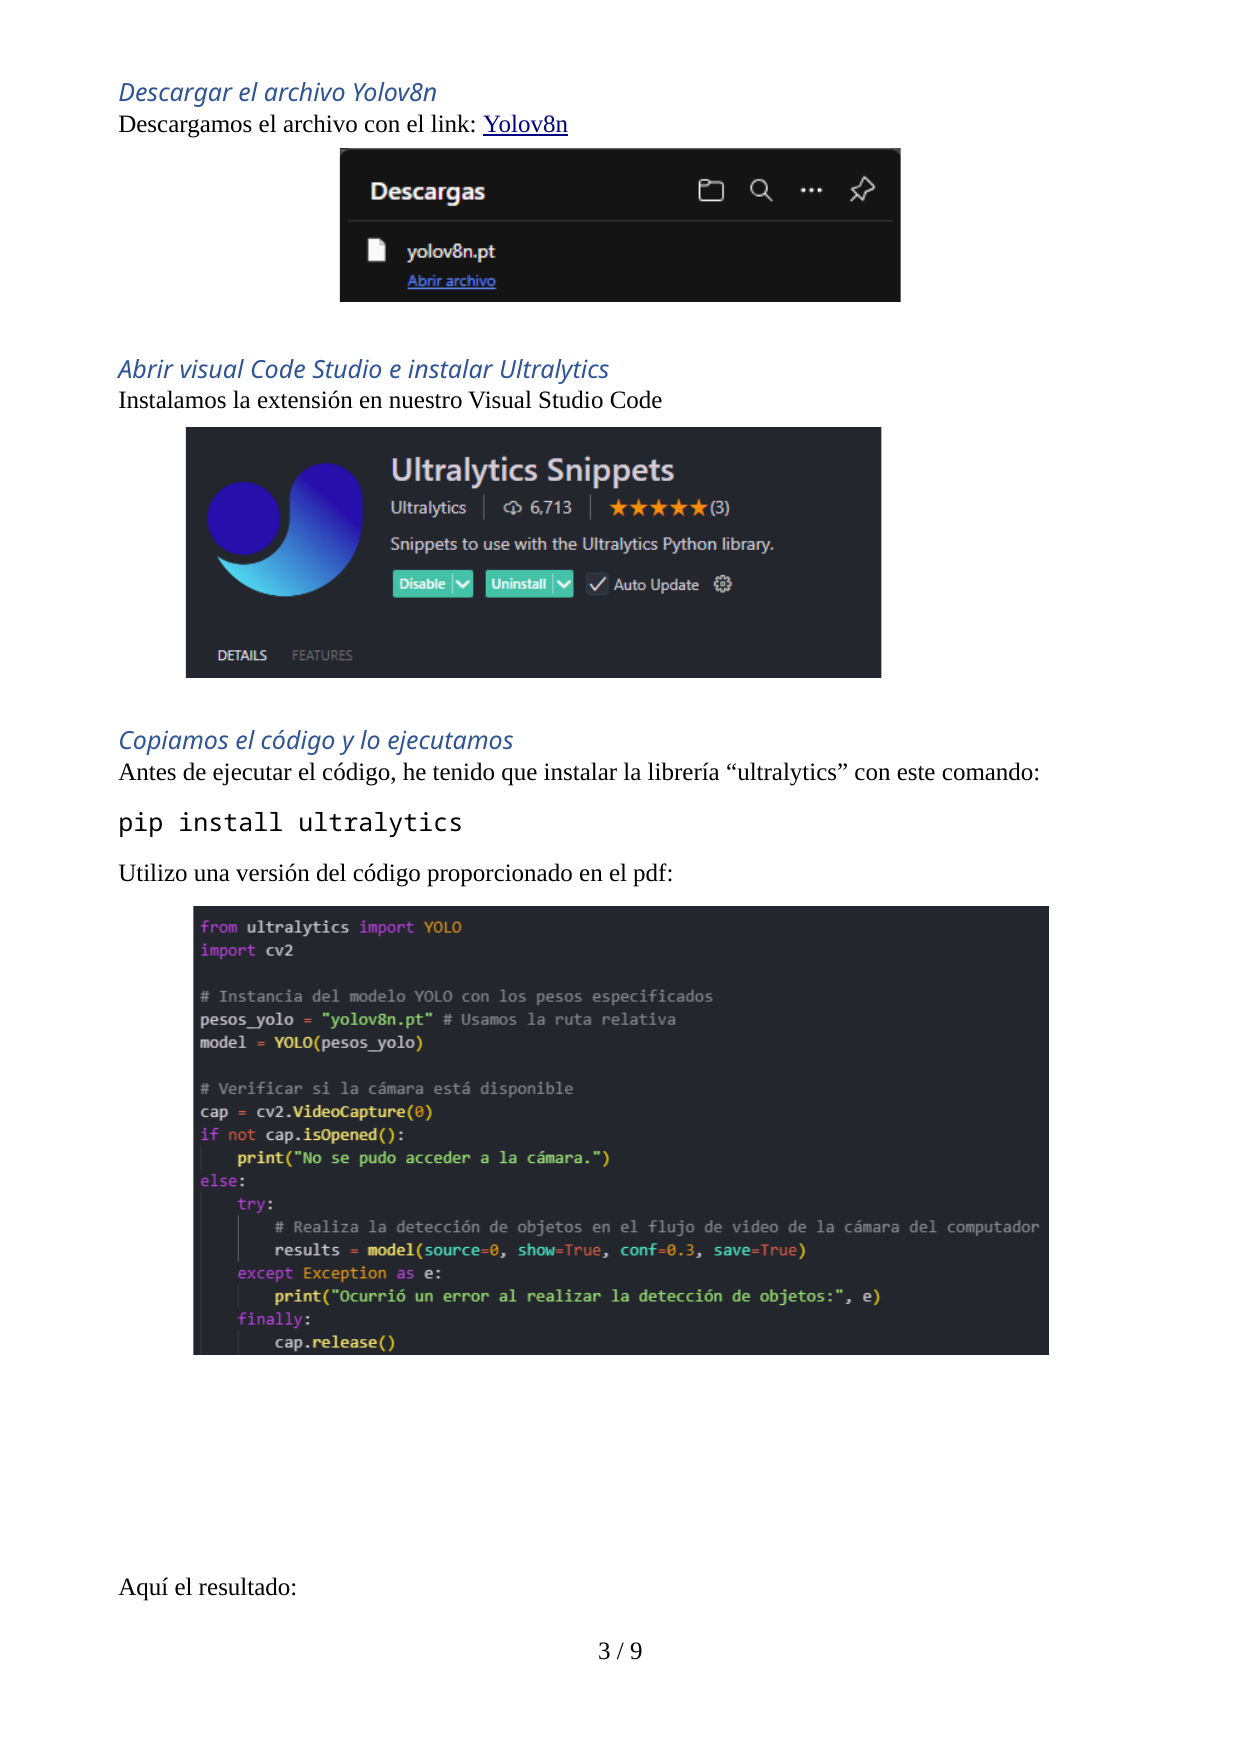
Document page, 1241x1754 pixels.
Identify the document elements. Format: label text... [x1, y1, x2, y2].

text pip install ultralytics [118, 804, 1122, 838]
subtitle Copiamos el código y lo ejecutamos [118, 723, 1122, 757]
text Descargamos el archivo con el link: Yolov8n [118, 109, 1122, 138]
text Antes de ejecutar el código, he tenido que instalar la librería “ultralytics” con este comando: [118, 757, 1122, 786]
text Utilizo una versión del código proporcionado en el pdf: [118, 858, 1122, 887]
subtitle Descargar el archivo Yolov8n [118, 75, 1122, 109]
subtitle Abrir visual Code Studio e instalar Ultralytics [118, 351, 1122, 385]
text Instalamos la extensión en nuestro Visual Studio Code [118, 385, 1122, 414]
text Aquí el resultado: [118, 1572, 1122, 1601]
